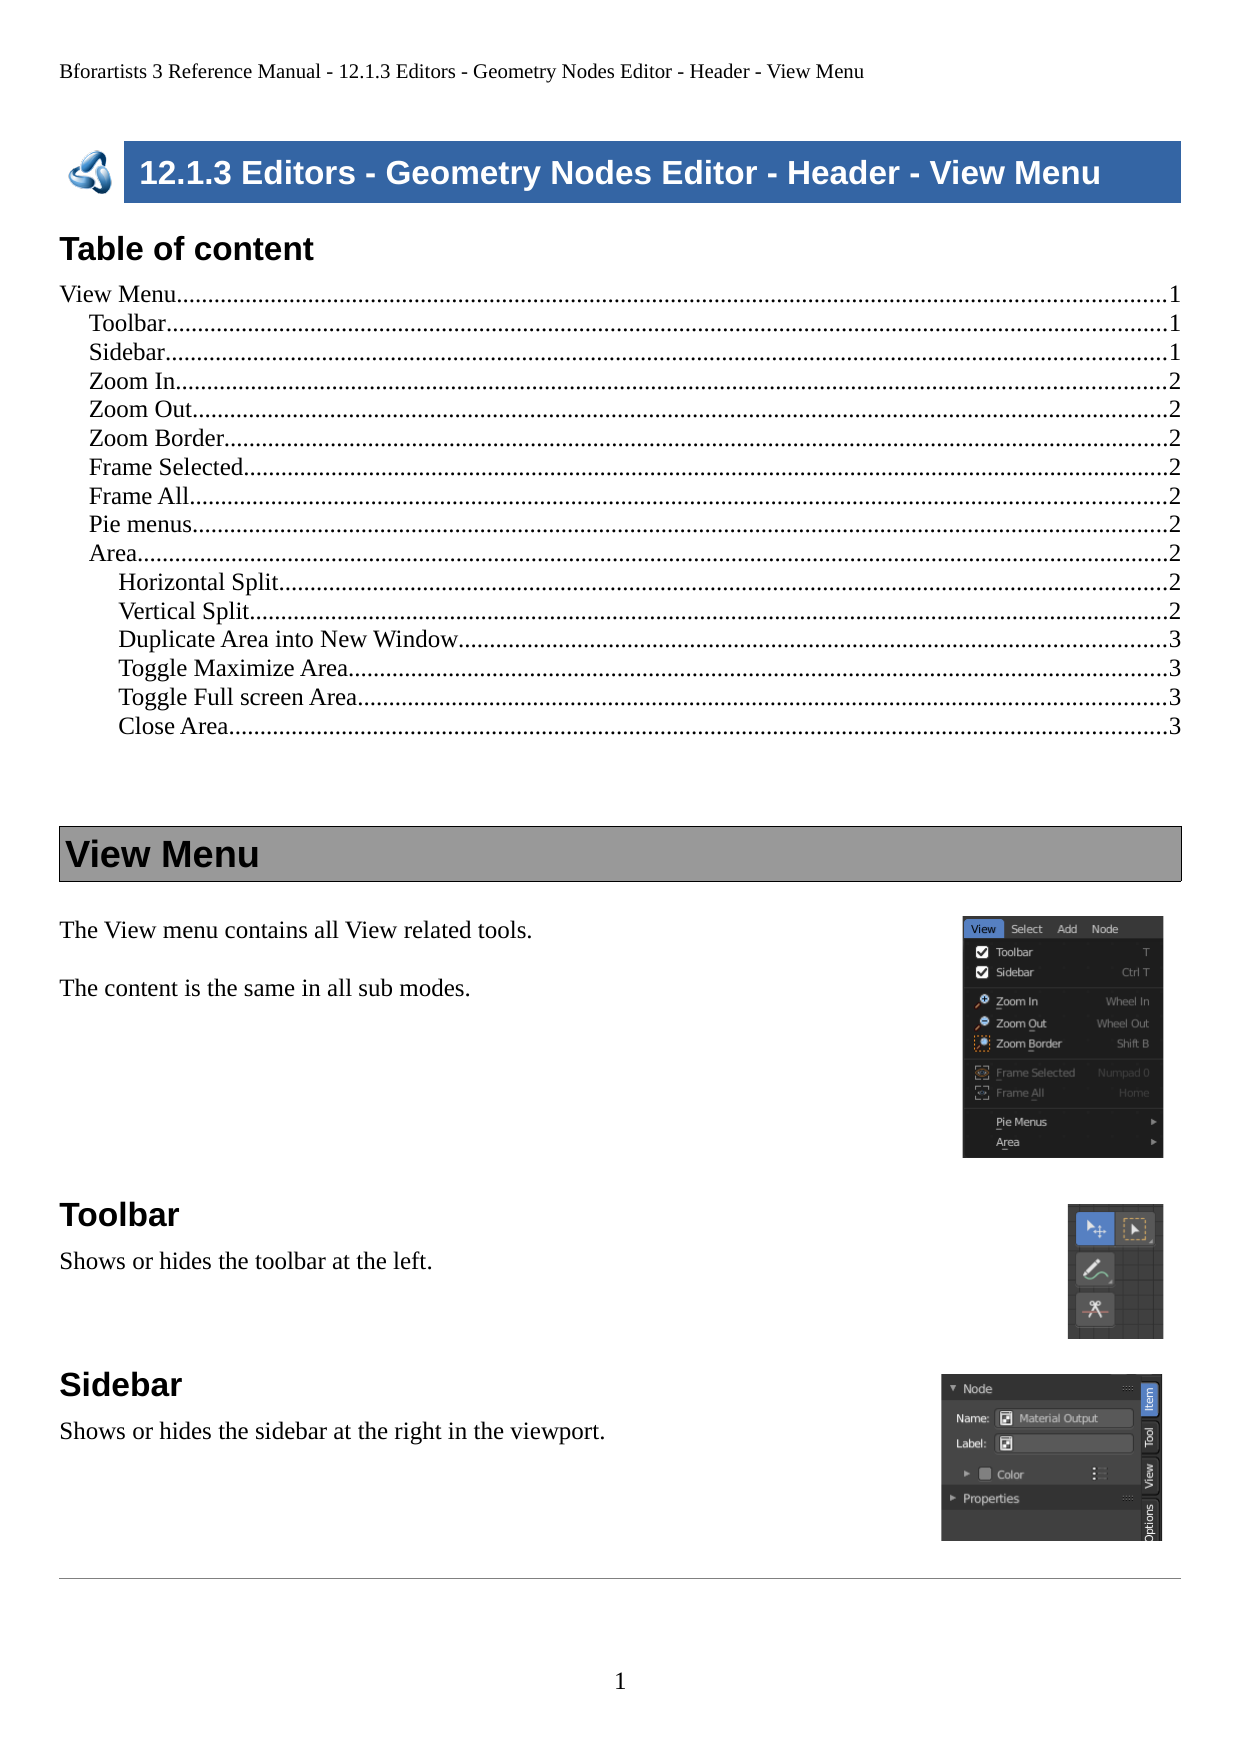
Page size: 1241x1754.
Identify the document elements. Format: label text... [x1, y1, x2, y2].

subtitle Table of content [59, 228, 1181, 267]
table_header View Menu [60, 827, 1181, 881]
text View Menu 1 [59, 279, 1181, 308]
text Pie menus 2 [88, 509, 1181, 538]
text Frame Selected 2 [88, 452, 1181, 481]
text Toggle Full screen Area 3 [118, 682, 1181, 711]
picture [1067, 1204, 1164, 1339]
picture [941, 1374, 1163, 1541]
text Toggle Maximize Area 3 [118, 653, 1181, 682]
text Close Area 3 [118, 711, 1181, 739]
text Frame All 2 [88, 481, 1181, 509]
picture [962, 916, 1164, 1158]
text Duplicate Area into New Window 3 [118, 624, 1181, 653]
text Shows or hides the sidebar at the right in the viewport. [59, 1416, 941, 1445]
text Zoom Border 2 [88, 423, 1181, 452]
text Area 2 [88, 538, 1181, 567]
subtitle Sidebar [59, 1365, 1181, 1404]
text The content is the same in all sub modes. [59, 973, 962, 1002]
table_header [59, 141, 124, 203]
text Horizontal Split 2 [118, 567, 1181, 596]
text The View menu contains all View related tools. [59, 916, 962, 944]
text Vertical Split 2 [118, 596, 1181, 624]
text Shows or hides the toolbar at the left. [59, 1246, 1067, 1275]
table_header 12.1.3 Editors - Geometry Nodes Editor - Header - View Menu [124, 141, 1181, 203]
text Sidebar 1 [88, 337, 1181, 366]
picture [65, 147, 114, 197]
text Zoom Out 2 [88, 394, 1181, 423]
subtitle Toolbar [59, 1195, 1181, 1234]
text Zoom In 2 [88, 366, 1181, 394]
text Toolbar 1 [88, 308, 1181, 337]
